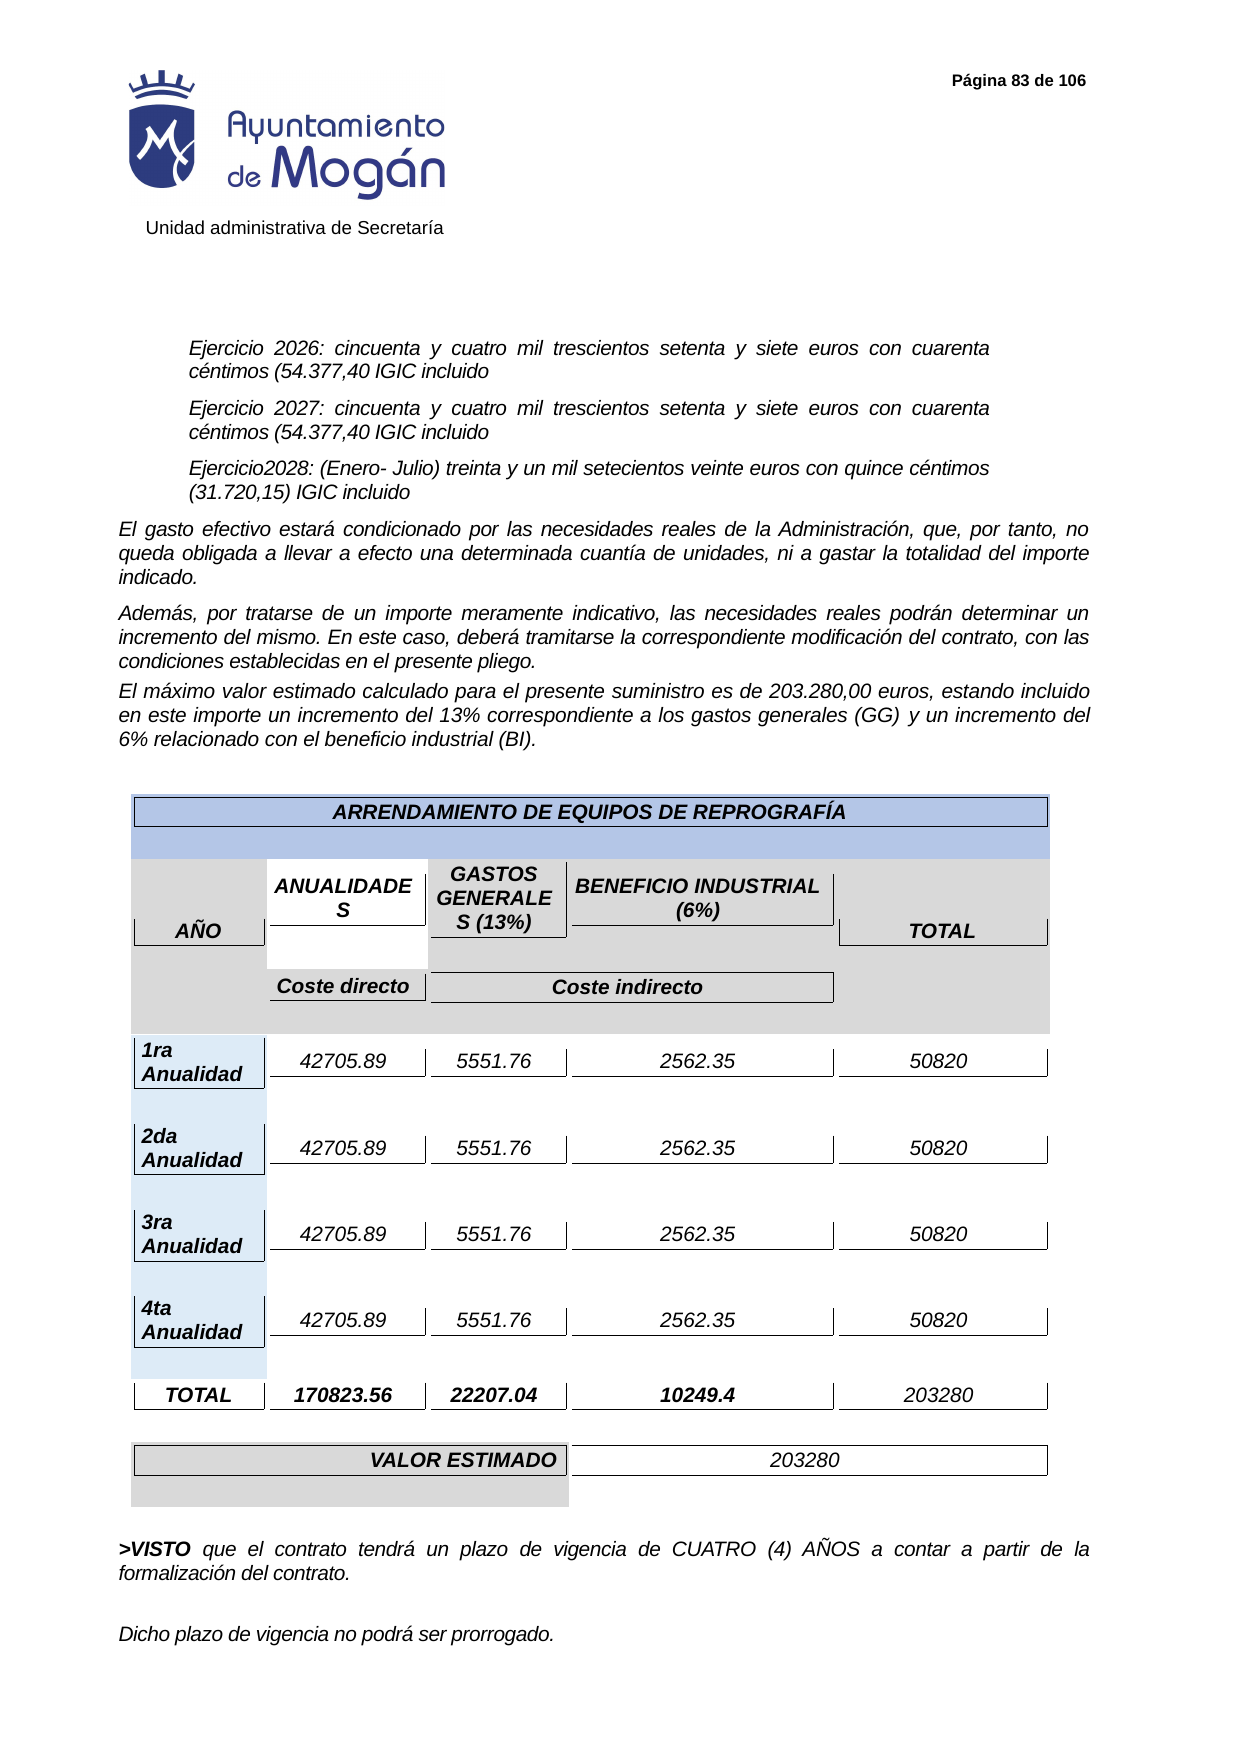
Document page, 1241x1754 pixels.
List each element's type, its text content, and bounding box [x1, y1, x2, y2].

text Además, por tratarse de un importe meramente indicativo, las necesidades reales podrán determinar un incremento del mismo. En este caso, deberá tramitarse la correspondiente modificación del contrato, con las condiciones establecidas en el presente pliego. [118, 601, 1092, 673]
table_cell 50820 [836, 1035, 1050, 1121]
table_cell 10249,4 [569, 1380, 836, 1442]
table_cell 2562,35 [569, 1207, 836, 1293]
text Ejercicio 2027: cincuenta y cuatro mil trescientos setenta y siete euros con cuarenta céntimos (54.377,40 IGIC incluido [188, 396, 992, 444]
table_cell 2da Anualidad [131, 1121, 267, 1207]
table_cell 22207,04 [428, 1380, 569, 1442]
table_cell TOTAL [131, 1380, 267, 1442]
table_cell 5551,76 [428, 1293, 569, 1379]
table_cell 4ta Anualidad [131, 1293, 267, 1379]
table_cell AÑO [131, 859, 267, 1034]
table_cell 5551,76 [428, 1035, 569, 1121]
picture [128, 70, 445, 206]
table_cell 203280 [569, 1442, 1050, 1507]
table_cell 203280 [836, 1380, 1050, 1442]
table_cell 5551,76 [428, 1121, 569, 1207]
table_cell 50820 [836, 1121, 1050, 1207]
table_cell Coste indirecto [428, 969, 836, 1034]
table_cell 50820 [836, 1293, 1050, 1379]
text >VISTO que el contrato tendrá un plazo de vigencia de CUATRO (4) AÑOS a contar a partir de la formalización del contrato. [118, 1537, 1092, 1585]
table_cell 1ra Anualidad [131, 1035, 267, 1121]
table_cell VALOR ESTIMADO [131, 1442, 569, 1507]
table_cell TOTAL [836, 859, 1050, 1034]
table_cell 3ra Anualidad [131, 1207, 267, 1293]
table_cell 42705,89 [267, 1035, 428, 1121]
table_header ARRENDAMIENTO DE EQUIPOS DE REPROGRAFÍA [131, 794, 1050, 859]
table_cell ANUALIDADES [267, 859, 428, 969]
text El gasto efectivo estará condicionado por las necesidades reales de la Administración, que, por tanto, no queda obligada a llevar a efecto una determinada cuantía de unidades, ni a gastar la totalidad del importe indicado. [118, 517, 1092, 588]
text Dicho plazo de vigencia no podrá ser prorrogado. [118, 1622, 1092, 1646]
table_cell 42705,89 [267, 1121, 428, 1207]
table_cell BENEFICIO INDUSTRIAL (6%) [569, 859, 836, 969]
table_cell Coste directo [267, 969, 428, 1034]
table_cell 2562,35 [569, 1121, 836, 1207]
table_cell 2562,35 [569, 1035, 836, 1121]
text Ejercicio2028: (Enero- Julio) treinta y un mil setecientos veinte euros con quince céntimos (31.720,15) IGIC incluido [188, 456, 992, 504]
table_cell 42705,89 [267, 1207, 428, 1293]
table_cell 5551,76 [428, 1207, 569, 1293]
table_cell 2562,35 [569, 1293, 836, 1379]
table_cell 50820 [836, 1207, 1050, 1293]
table_cell 170823,56 [267, 1380, 428, 1442]
text Ejercicio 2026: cincuenta y cuatro mil trescientos setenta y siete euros con cuarenta céntimos (54.377,40 IGIC incluido [188, 335, 992, 383]
table_cell GASTOS GENERALES (13%) [428, 859, 569, 969]
text El máximo valor estimado calculado para el presente suministro es de 203.280,00 euros, estando incluido en este importe un incremento del 13% correspondiente a los gastos generales (GG) y un incremento del 6% relacionado con el beneficio industrial (BI). [118, 679, 1092, 751]
table_cell 42705,89 [267, 1293, 428, 1379]
